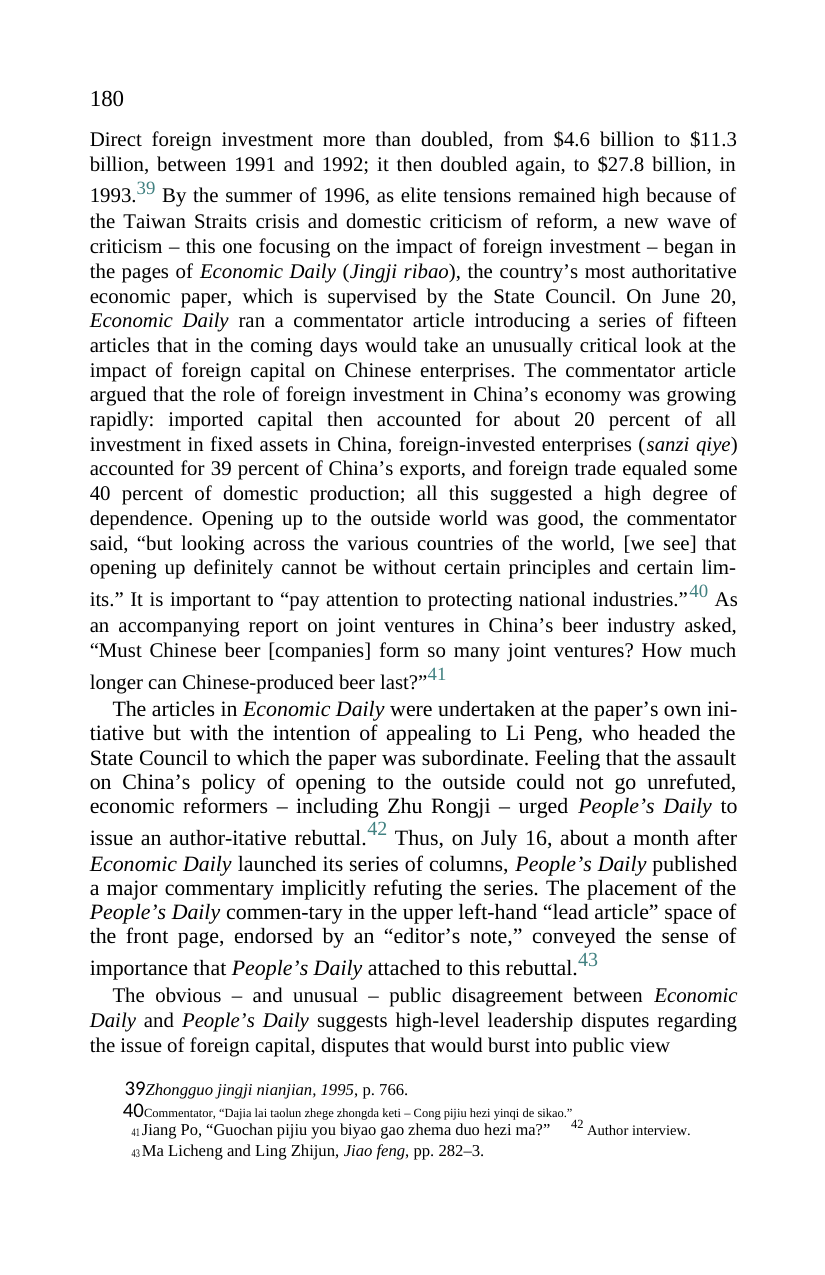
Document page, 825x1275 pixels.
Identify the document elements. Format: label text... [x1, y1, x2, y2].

table_header Jiang Po, “Guochan pijiu you biyao gao zhema duo hezi ma?” [140, 1121, 554, 1139]
text The obvious – and unusual – public disagreement between Economic Daily and People’s Daily suggests high-level leadership disputes regarding the issue of foreign capital, disputes that would burst into public view [89, 983, 737, 1057]
table_header 42 Author interview. [554, 1121, 700, 1139]
list Commentator, “Dajia lai taolun zhege zhongda keti – Cong pijiu hezi yinqi de sikao.” [123, 1102, 737, 1121]
text Direct foreign investment more than doubled, from $4.6 billion to $11.3 billion, between 1991 and 1992; it then doubled again, to $27.8 billion, in 1993.39 By the summer of 1996, as elite tensions remained high because of the Taiwan Straits crisis and domestic criticism of reform, a new wave of criticism – this one focusing on the impact of foreign investment – began in the pages of Economic Daily (Jingji ribao), the country’s most authoritative economic paper, which is supervised by the State Council. On June 20, Economic Daily ran a commentator article introducing a series of fifteen articles that in the coming days would take an unusually critical look at the impact of foreign capital on Chinese enterprises. The commentator article argued that the role of foreign investment in China’s economy was growing rapidly: imported capital then accounted for about 20 percent of all investment in fixed assets in China, foreign-invested enterprises (sanzi qiye) accounted for 39 percent of China’s exports, and foreign trade equaled some 40 percent of domestic production; all this suggested a high degree of dependence. Opening up to the outside world was good, the commentator said, “but looking across the various countries of the world, [we see] that opening up definitely cannot be without certain principles and certain lim-its.” It is important to “pay attention to protecting national industries.”40 As an accompanying report on joint ventures in China’s beer industry asked, “Must Chinese beer [companies] form so many joint ventures? How much longer can Chinese-produced beer last?”41 [89, 127, 737, 695]
table_header 41 [125, 1121, 139, 1139]
text 180 [89, 84, 737, 111]
table_cell 43 [125, 1139, 139, 1160]
table_cell Ma Licheng and Ling Zhijun, Jiao feng, pp. 282–3. [140, 1139, 554, 1160]
text The articles in Economic Daily were undertaken at the paper’s own ini-tiative but with the intention of appealing to Li Peng, who headed the State Council to which the paper was subordinate. Feeling that the assault on China’s policy of opening to the outside could not go unrefuted, economic reformers – including Zhu Rongji – urged People’s Daily to issue an author-itative rebuttal.42 Thus, on July 16, about a month after Economic Daily launched its series of columns, People’s Daily published a major commentary implicitly refuting the series. The placement of the People’s Daily commen-tary in the upper left-hand “lead article” space of the front page, endorsed by an “editor’s note,” conveyed the sense of importance that People’s Daily attached to this rebuttal.43 [89, 697, 737, 982]
list Zhongguo jingji nianjian, 1995, p. 766. [124, 1075, 737, 1100]
table_cell [554, 1139, 700, 1160]
